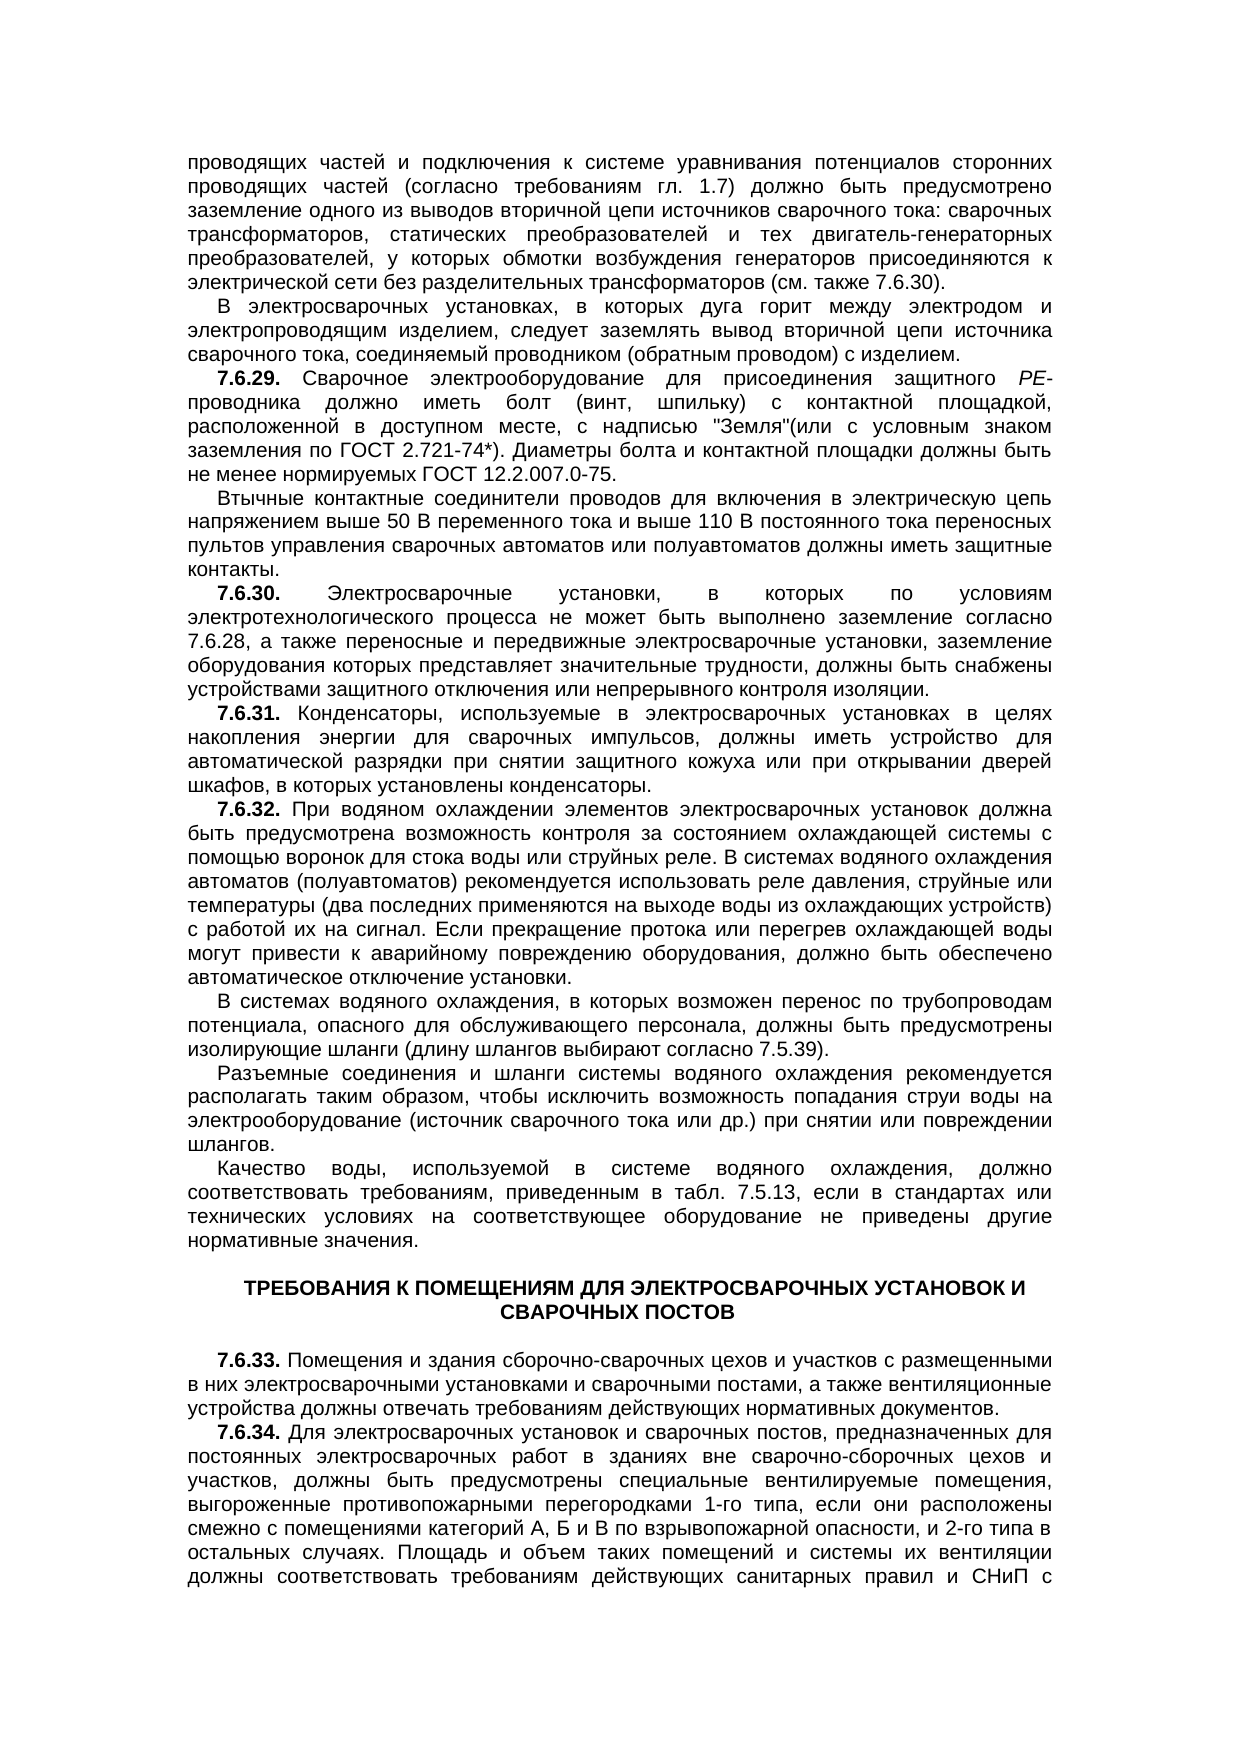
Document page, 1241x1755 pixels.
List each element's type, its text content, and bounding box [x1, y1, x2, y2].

text 7.6.33. Помещения и здания сборочно-сварочных цехов и участков с размещенными в них электросварочными установками и сварочными постами, а также вентиляционные устройства должны отвечать требованиям действующих нормативных документов. [187, 1348, 1053, 1420]
subtitle ТРЕБОВАНИЯ К ПОМЕЩЕНИЯМ ДЛЯ ЭЛЕКТРОСВАРОЧНЫХ УСТАНОВОК И СВАРОЧНЫХ ПОСТОВ [187, 1276, 1053, 1324]
text 7.6.32. При водяном охлаждении элементов электросварочных установок должна быть предусмотрена возможность контроля за состоянием охлаждающей системы с помощью воронок для стока воды или струйных реле. В системах водяного охлаждения автоматов (полуавтоматов) рекомендуется использовать реле давления, струйные или температуры (два последних применяются на выходе воды из охлаждающих устройств) с работой их на сигнал. Если прекращение протока или перегрев охлаждающей воды могут привести к аварийному повреждению оборудования, должно быть обеспечено автоматическое отключение установки. [187, 797, 1053, 988]
text В системах водяного охлаждения, в которых возможен перенос по трубопроводам потенциала, опасного для обслуживающего персонала, должны быть предусмотрены изолирующие шланги (длину шлангов выбирают согласно 7.5.39). [187, 988, 1053, 1060]
text Втычные контактные соединители проводов для включения в электрическую цепь напряжением выше 50 В переменного тока и выше 110 В постоянного тока переносных пультов управления сварочных автоматов или полуавтоматов должны иметь защитные контакты. [187, 485, 1053, 581]
text 7.6.30. Электросварочные установки, в которых по условиям электротехнологического процесса не может быть выполнено заземление согласно 7.6.28, а также переносные и передвижные электросварочные установки, заземление оборудования которых представляет значительные трудности, должны быть снабжены устройствами защитного отключения или непрерывного контроля изоляции. [187, 581, 1053, 701]
text В электросварочных установках, в которых дуга горит между электродом и электропроводящим изделием, следует заземлять вывод вторичной цепи источника сварочного тока, соединяемый проводником (обратным проводом) с изделием. [187, 294, 1053, 366]
text Разъемные соединения и шланги системы водяного охлаждения рекомендуется располагать таким образом, чтобы исключить возможность попадания струи воды на электрооборудование (источник сварочного тока или др.) при снятии или повреждении шлангов. [187, 1060, 1053, 1156]
text проводящих частей и подключения к системе уравнивания потенциалов сторонних проводящих частей (согласно требованиям гл. 1.7) должно быть предусмотрено заземление одного из выводов вторичной цепи источников сварочного тока: сварочных трансформаторов, статических преобразователей и тех двигатель-генераторных преобразователей, у которых обмотки возбуждения генераторов присоединяются к электрической сети без разделительных трансформаторов (см. также 7.6.30). [187, 150, 1053, 294]
text 7.6.34. Для электросварочных установок и сварочных постов, предназначенных для постоянных электросварочных работ в зданиях вне сварочно-сборочных цехов и участков, должны быть предусмотрены специальные вентилируемые помещения, выгороженные противопожарными перегородками 1-го типа, если они расположены смежно с помещениями категорий А, Б и В по взрывопожарной опасности, и 2-го типа в остальных случаях. Площадь и объем таких помещений и системы их вентиляции должны соответствовать требованиям действующих санитарных правил и СНиП с [187, 1420, 1053, 1587]
text 7.6.31. Конденсаторы, используемые в электросварочных установках в целях накопления энергии для сварочных импульсов, должны иметь устройство для автоматической разрядки при снятии защитного кожуха или при открывании дверей шкафов, в которых установлены конденсаторы. [187, 701, 1053, 797]
text 7.6.29. Сварочное электрооборудование для присоединения защитного РЕ-проводника должно иметь болт (винт, шпильку) с контактной площадкой, расположенной в доступном месте, с надписью "Земля"(или с условным знаком заземления по ГОСТ 2.721-74*). Диаметры болта и контактной площадки должны быть не менее нормируемых ГОСТ 12.2.007.0-75. [187, 366, 1053, 485]
text Качество воды, используемой в системе водяного охлаждения, должно соответствовать требованиям, приведенным в табл. 7.5.13, если в стандартах или технических условиях на соответствующее оборудование не приведены другие нормативные значения. [187, 1156, 1053, 1252]
